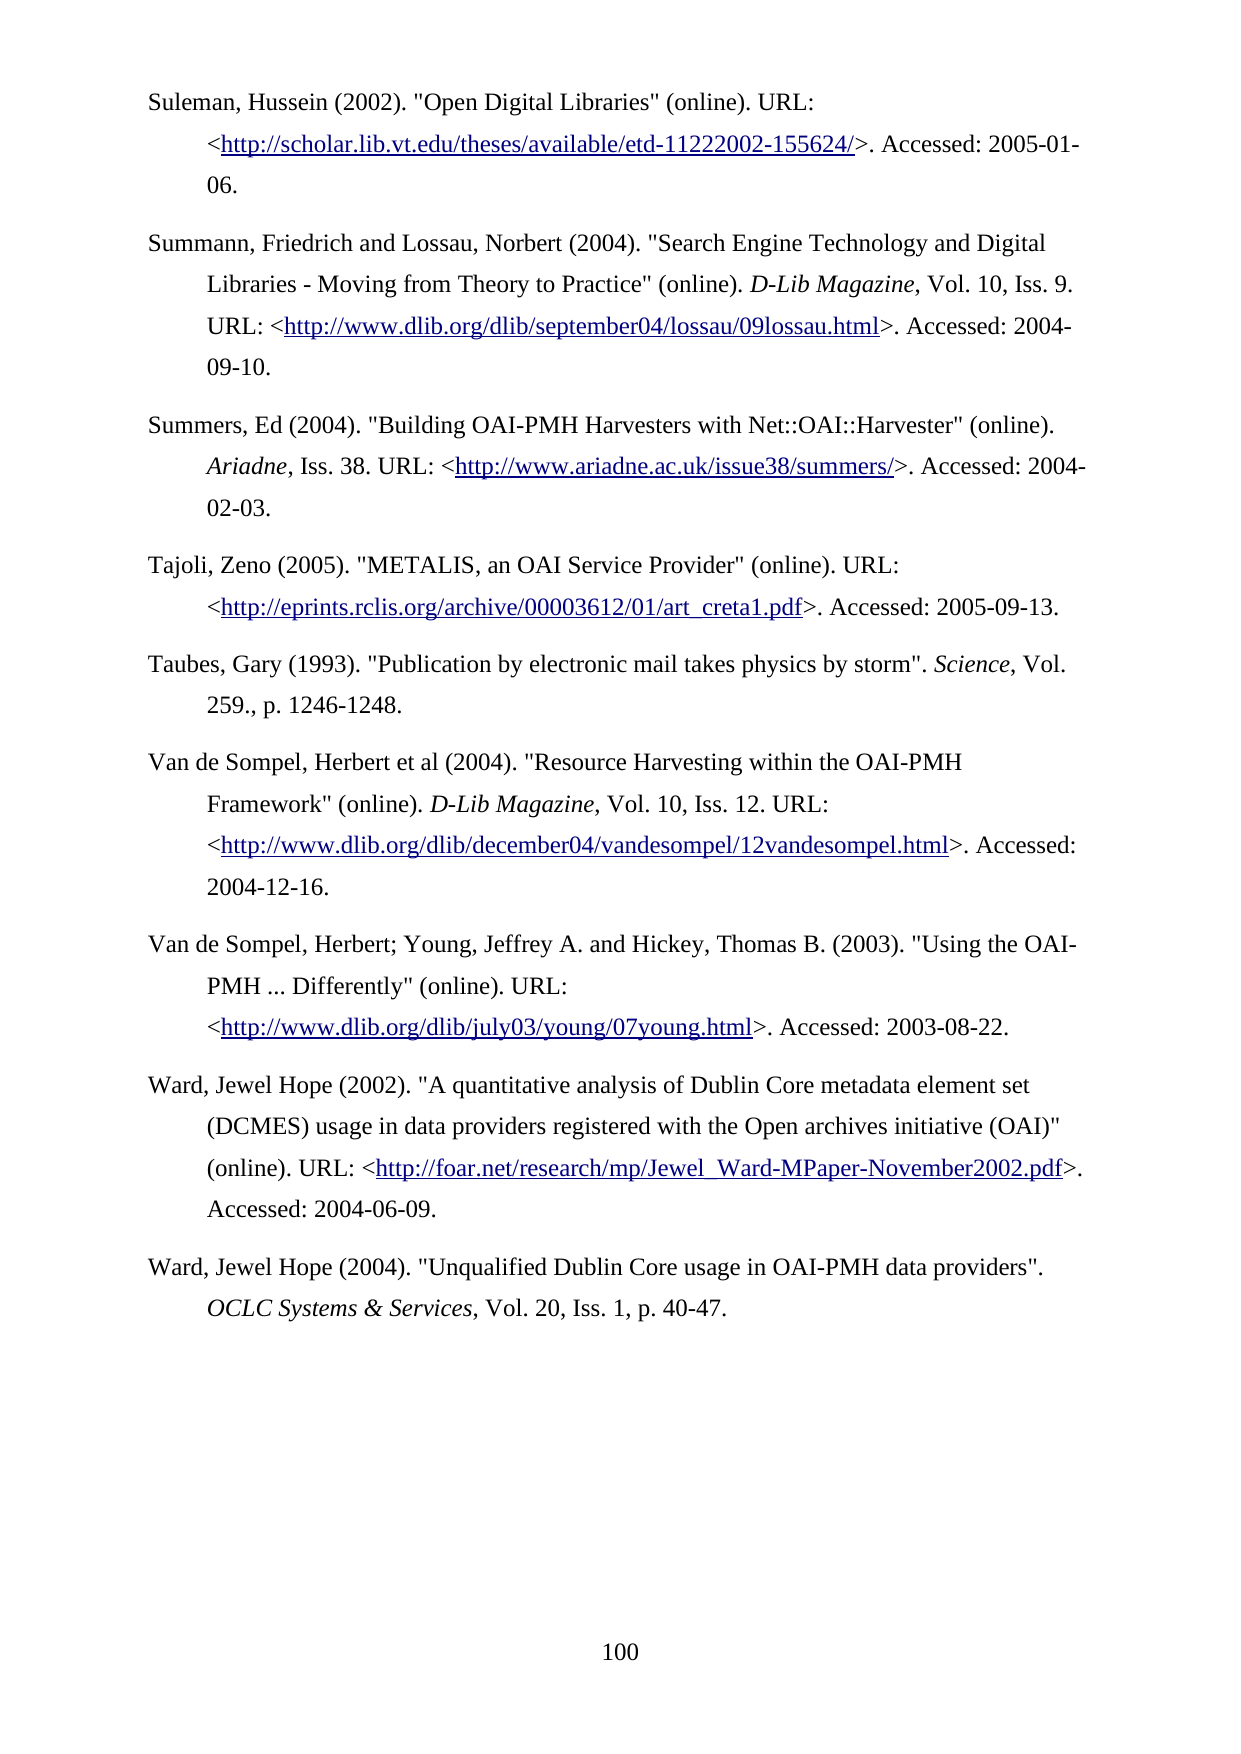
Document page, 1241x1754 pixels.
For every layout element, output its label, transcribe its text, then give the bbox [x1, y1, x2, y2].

text Summers, Ed (2004). "Building OAI-PMH Harvesters with Net::OAI::Harvester" (online). Ariadne, Iss. 38. URL: <http://www.ariadne.ac.uk/issue38/summers/>. Accessed: 2004-02-03. [148, 411, 1093, 522]
text Van de Sompel, Herbert et al (2004). "Resource Harvesting within the OAI-PMH Framework" (online). D-Lib Magazine, Vol. 10, Iss. 12. URL: <http://www.dlib.org/dlib/december04/vandesompel/12vandesompel.html>. Accessed: 2004-12-16. [148, 748, 1093, 901]
text Tajoli, Zeno (2005). "METALIS, an OAI Service Provider" (online). URL: <http://eprints.rclis.org/archive/00003612/01/art_creta1.pdf>. Accessed: 2005-09-13. [148, 551, 1093, 620]
text Ward, Jewel Hope (2002). "A quantitative analysis of Dublin Core metadata element set (DCMES) usage in data providers registered with the Open archives initiative (OAI)" (online). URL: <http://foar.net/research/mp/Jewel_Ward-MPaper-November2002.pdf>. Accessed: 2004-06-09. [148, 1071, 1093, 1223]
text Summann, Friedrich and Lossau, Norbert (2004). "Search Engine Technology and Digital Libraries - Moving from Theory to Practice" (online). D-Lib Magazine, Vol. 10, Iss. 9. URL: <http://www.dlib.org/dlib/september04/lossau/09lossau.html>. Accessed: 2004-09-10. [148, 229, 1093, 381]
text Ward, Jewel Hope (2004). "Unqualified Dublin Core usage in OAI-PMH data providers". OCLC Systems & Services, Vol. 20, Iss. 1, p. 40-47. [148, 1253, 1093, 1322]
text Van de Sompel, Herbert; Young, Jeffrey A. and Hickey, Thomas B. (2003). "Using the OAI-PMH ... Differently" (online). URL: <http://www.dlib.org/dlib/july03/young/07young.html>. Accessed: 2003-08-22. [148, 930, 1093, 1041]
text Taubes, Gary (1993). "Publication by electronic mail takes physics by storm". Science, Vol. 259., p. 1246-1248. [148, 650, 1093, 719]
text Suleman, Hussein (2002). "Open Digital Libraries" (online). URL: <http://scholar.lib.vt.edu/theses/available/etd-11222002-155624/>. Accessed: 2005-01-06. [148, 88, 1093, 199]
